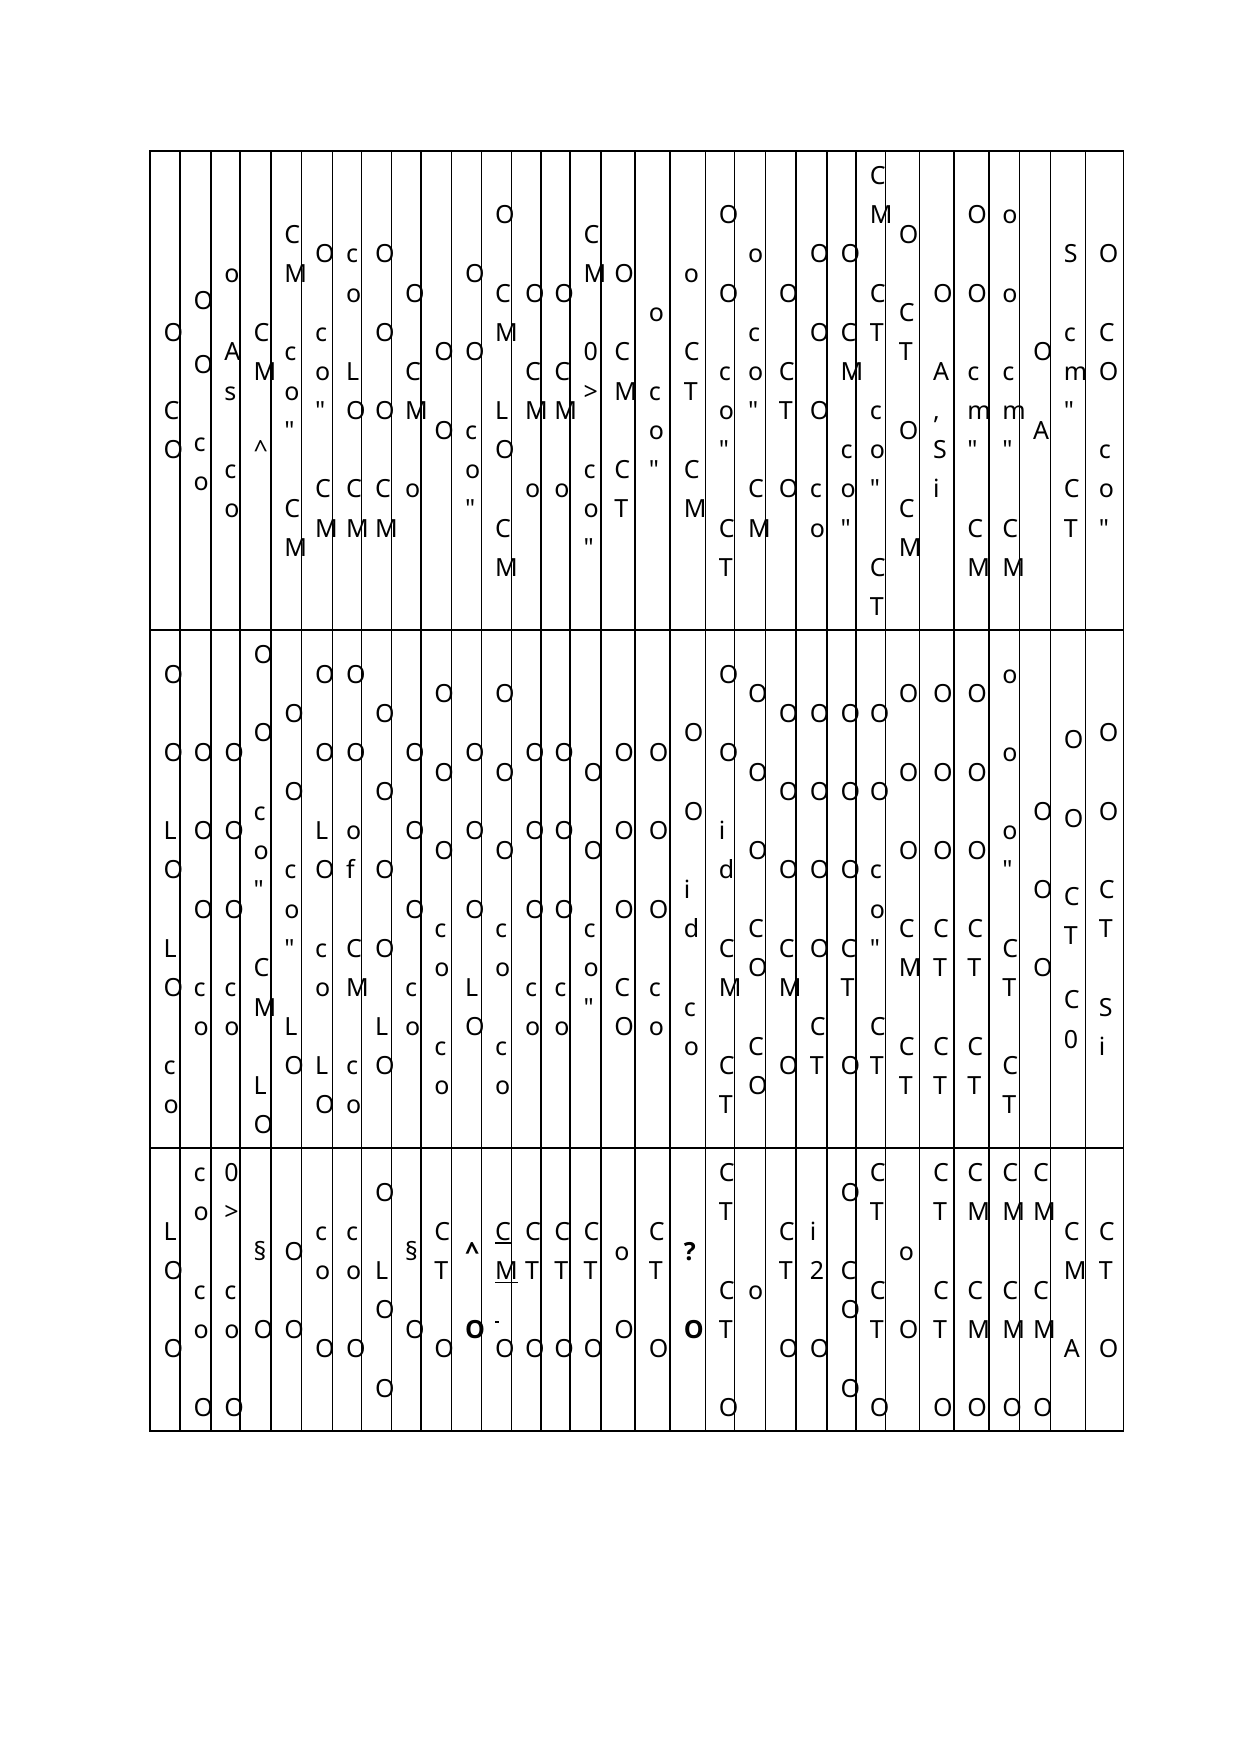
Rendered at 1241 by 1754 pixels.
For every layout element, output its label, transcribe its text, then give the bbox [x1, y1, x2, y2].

table_cell O O LO LO co [151, 631, 179, 1147]
table_cell O O of CM co [333, 631, 361, 1147]
table_cell O CM co" [828, 152, 855, 629]
table_cell O O [422, 152, 451, 629]
table_cell O CT O CM [886, 152, 919, 629]
table_cell O O O CO [602, 631, 634, 1147]
table_cell 0> co O [212, 1149, 239, 1430]
table_cell O O O co [181, 631, 210, 1147]
table_cell O O O co co [422, 631, 451, 1147]
table_cell CT O [766, 1149, 795, 1430]
table_cell ο CT CM [671, 152, 705, 629]
table_cell CT CT O [857, 1149, 885, 1430]
table_cell CM CT co" CT [857, 152, 885, 629]
table_cell ^ O [452, 1149, 481, 1430]
table_cell § O [392, 1149, 420, 1430]
table_cell O O O co co [482, 631, 511, 1147]
table_cell co LO CM [333, 152, 361, 629]
table_cell O O id co [671, 631, 705, 1147]
table_cell O O O O CT [797, 631, 826, 1147]
table_cell O O co" [571, 631, 600, 1147]
table_cell O CO O [828, 1149, 855, 1430]
table_cell co co O [181, 1149, 210, 1430]
table_cell O O O CT CT [920, 631, 953, 1147]
table_cell O O cm" CM [955, 152, 988, 629]
table_cell i2 O [797, 1149, 826, 1430]
table_cell CM CM Ο [990, 1149, 1019, 1430]
table_cell S cm" CT [1051, 152, 1085, 629]
table_cell LO Ο [151, 1149, 179, 1430]
table_cell ο ο cm" CM [990, 152, 1019, 629]
table_cell O A, Si [920, 152, 953, 629]
table_cell CT CT O [706, 1149, 734, 1430]
table_cell CT O [636, 1149, 669, 1430]
table_cell O O id CM CT [706, 631, 734, 1147]
table_cell CT CT O [920, 1149, 953, 1430]
table_cell CM O [482, 1149, 511, 1430]
table_cell CM A [1051, 1149, 1085, 1430]
table_cell CT O [542, 1149, 569, 1430]
table_cell O O O co [542, 631, 569, 1147]
table_cell O O LO co LO [302, 631, 332, 1147]
table_cell ο [735, 1149, 765, 1430]
table_cell O LO O [362, 1149, 391, 1430]
table_cell O O CT C0 [1051, 631, 1085, 1147]
table_cell O O CT Si [1086, 631, 1123, 1147]
table_cell O O O LO [452, 631, 481, 1147]
table_cell O CM ο [392, 152, 420, 629]
table_cell ο O [602, 1149, 634, 1430]
table_cell O O [272, 1149, 301, 1430]
table_cell O O O co [797, 152, 826, 629]
table_cell O O O CM [362, 152, 391, 629]
table_cell O O co" CT [857, 631, 885, 1147]
table_cell O CM ο [512, 152, 540, 629]
table_cell ? Ο [671, 1149, 705, 1430]
table_cell O O O co [212, 631, 239, 1147]
table_cell CT O [571, 1149, 600, 1430]
table_cell O CM ο [542, 152, 569, 629]
table_cell O O co" [452, 152, 481, 629]
table_cell Ο Ο Ο [1020, 631, 1050, 1147]
table_cell ο co" [636, 152, 669, 629]
table_cell O CO co" [1086, 152, 1123, 629]
table_cell O O O CT O [828, 631, 855, 1147]
table_cell CT O [422, 1149, 451, 1430]
table_cell CM CM O [955, 1149, 988, 1430]
table_cell co O [333, 1149, 361, 1430]
table_cell ο ο ο" CT CT [990, 631, 1019, 1147]
table_cell O CM LO CM [482, 152, 511, 629]
table_cell O O co" CM LO [241, 631, 270, 1147]
table_cell CM 0> co" [571, 152, 600, 629]
table_cell O O O co [392, 631, 420, 1147]
table_cell co O [302, 1149, 332, 1430]
table_cell O O O CM O [766, 631, 795, 1147]
table_cell O CM CT [602, 152, 634, 629]
table_cell CT O [512, 1149, 540, 1430]
table_cell CM co" CM [272, 152, 301, 629]
table_cell ο co" CM [735, 152, 765, 629]
table_cell O O co [181, 152, 210, 629]
table_cell O O co" CT [706, 152, 734, 629]
table_cell O O O CO CO [735, 631, 765, 1147]
table_cell O O O co [636, 631, 669, 1147]
table_cell ο O [886, 1149, 919, 1430]
table_cell O O O CT CT [955, 631, 988, 1147]
table_cell Ο CO [151, 152, 179, 629]
table_cell CM CM Ο [1020, 1149, 1050, 1430]
table_cell CM ^ [241, 152, 270, 629]
table_cell O CT O [766, 152, 795, 629]
table_cell O O co" LO [272, 631, 301, 1147]
table_cell ο As co [212, 152, 239, 629]
table_cell O O O O LO [362, 631, 391, 1147]
table_cell CT O [1086, 1149, 1123, 1430]
table_cell Ο A [1020, 152, 1050, 629]
table_cell O O O CM CT [886, 631, 919, 1147]
table_cell § O [241, 1149, 270, 1430]
table_cell O co" CM [302, 152, 332, 629]
table_cell O O O co [512, 631, 540, 1147]
